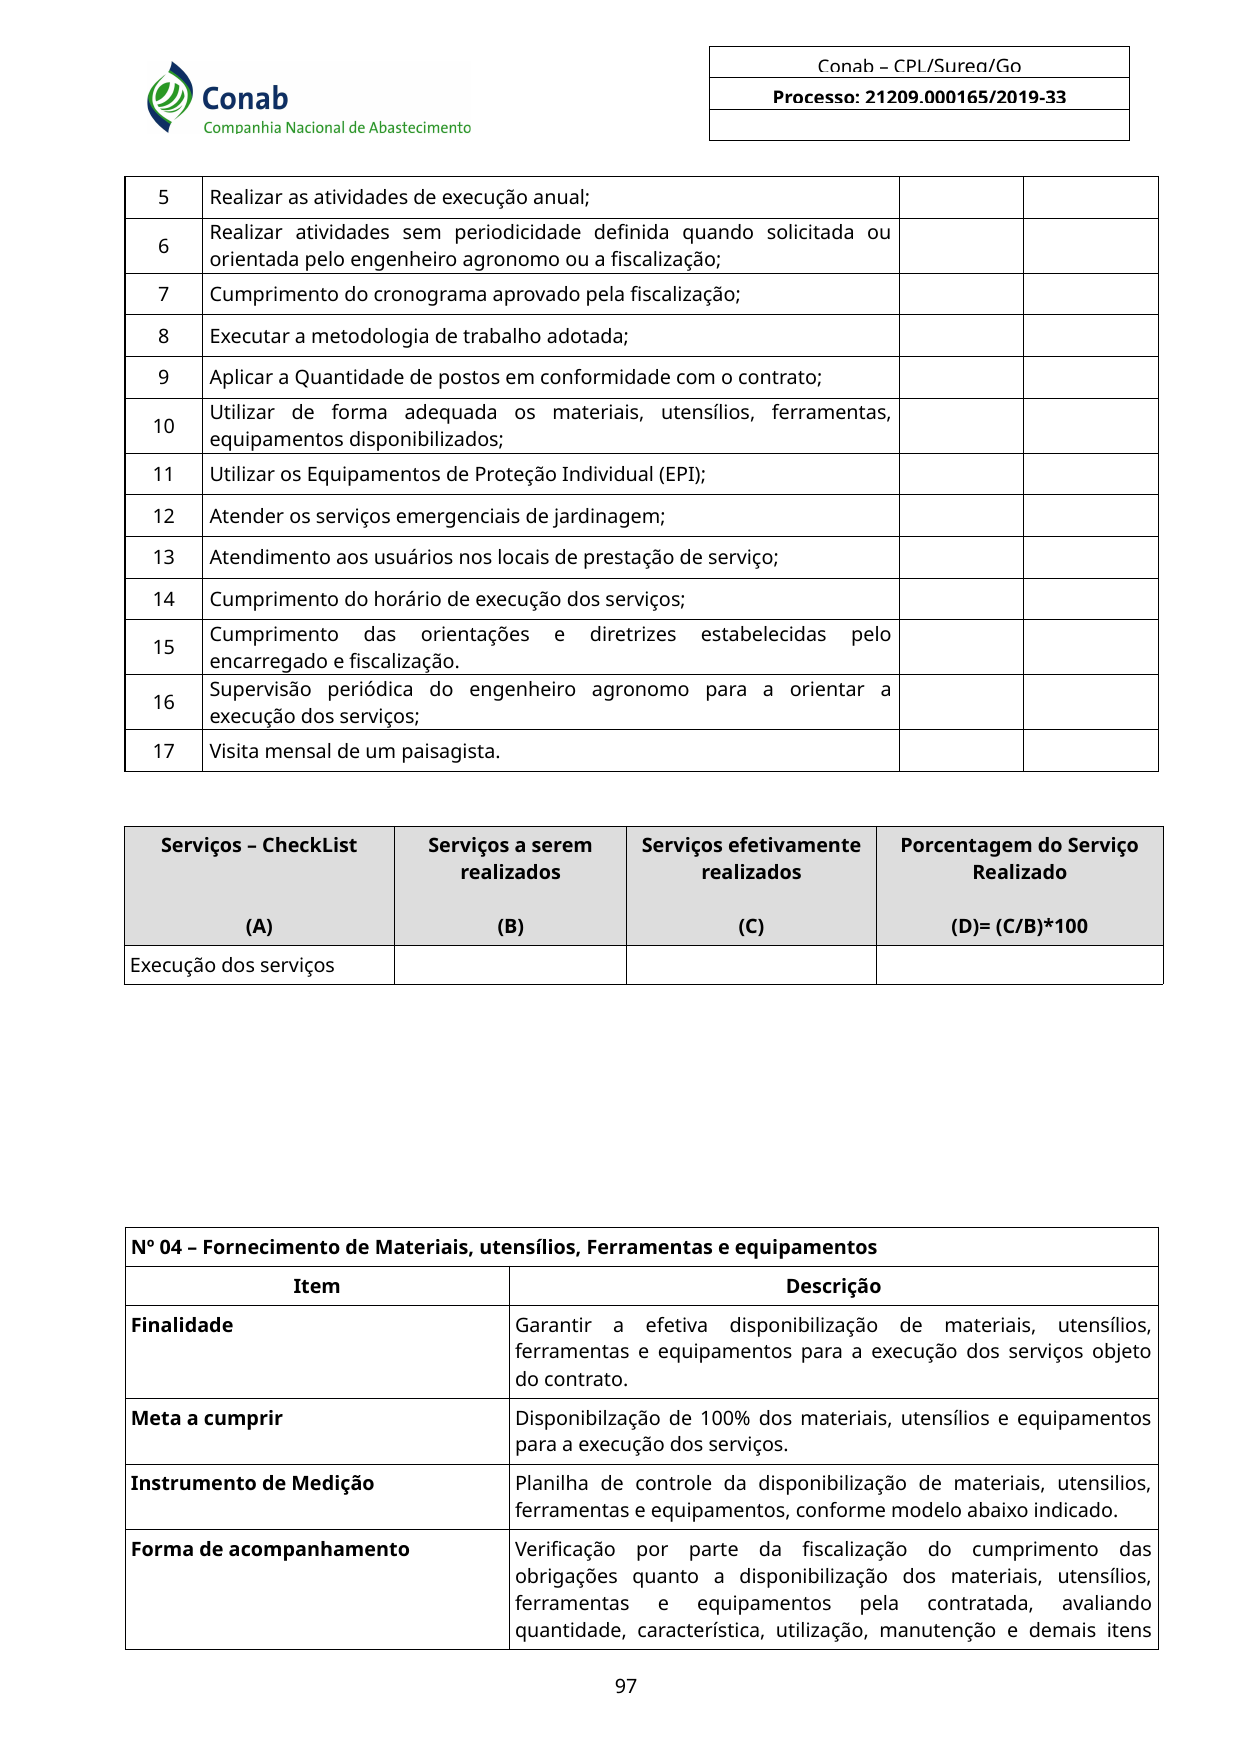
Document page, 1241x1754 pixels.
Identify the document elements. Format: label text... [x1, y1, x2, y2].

table_cell [900, 495, 1023, 536]
table_cell [1024, 454, 1158, 494]
table_cell Planilha de controle da disponibilização de materiais, utensilios, ferramentas e equipamentos, conforme modelo abaixo indicado. [510, 1465, 1158, 1529]
table_cell [1024, 579, 1158, 619]
table_cell 17 [126, 730, 202, 771]
table_cell Aplicar a Quantidade de postos em conformidade com o contrato; [203, 357, 899, 397]
table_cell Meta a cumprir [126, 1399, 509, 1463]
table_cell [900, 357, 1023, 397]
table_cell Disponibilzação de 100% dos materiais, utensílios e equipamentos para a execução dos serviços. [510, 1399, 1158, 1463]
table_cell 16 [126, 675, 202, 729]
table_cell [900, 675, 1023, 729]
table_cell Descrição [510, 1267, 1158, 1304]
table_cell [900, 399, 1023, 452]
table_cell Cumprimento das orientações e diretrizes estabelecidas pelo encarregado e fiscalização. [203, 620, 899, 674]
table_cell Atendimento aos usuários nos locais de prestação de serviço; [203, 537, 899, 577]
table_cell [900, 620, 1023, 674]
table_cell Realizar atividades sem periodicidade definida quando solicitada ou orientada pelo engenheiro agronomo ou a fiscalização; [203, 219, 899, 272]
table_cell [900, 177, 1023, 217]
picture [147, 61, 471, 134]
table_cell [1024, 357, 1158, 397]
table_cell 6 [126, 219, 202, 272]
table_cell 14 [126, 579, 202, 619]
table_cell [627, 946, 876, 984]
table_cell [900, 274, 1023, 314]
table_cell Garantir a efetiva disponibilização de materiais, utensílios, ferramentas e equipamentos para a execução dos serviços objeto do contrato. [510, 1306, 1158, 1397]
table_cell Executar a metodologia de trabalho adotada; [203, 315, 899, 356]
table_cell [1024, 620, 1158, 674]
table_cell [1024, 675, 1158, 729]
table_cell Utilizar os Equipamentos de Proteção Individual (EPI); [203, 454, 899, 494]
table_cell 12 [126, 495, 202, 536]
table_cell 5 [126, 177, 202, 217]
table_cell 15 [126, 620, 202, 674]
table_cell 13 [126, 537, 202, 577]
table_cell [1024, 399, 1158, 452]
table_cell Execução dos serviços [125, 946, 394, 984]
table_cell [1024, 177, 1158, 217]
table_cell [1024, 315, 1158, 356]
table_cell [900, 219, 1023, 272]
table_cell [395, 946, 626, 984]
table_cell Supervisão periódica do engenheiro agronomo para a orientar a execução dos serviços; [203, 675, 899, 729]
table_cell [900, 579, 1023, 619]
table_cell 11 [126, 454, 202, 494]
table_cell Realizar as atividades de execução anual; [203, 177, 899, 217]
table_cell [900, 730, 1023, 771]
table_cell Cumprimento do cronograma aprovado pela fiscalização; [203, 274, 899, 314]
table_cell Cumprimento do horário de execução dos serviços; [203, 579, 899, 619]
table_cell 9 [126, 357, 202, 397]
table_cell Visita mensal de um paisagista. [203, 730, 899, 771]
table_cell Utilizar de forma adequada os materiais, utensílios, ferramentas, equipamentos disponibilizados; [203, 399, 899, 452]
table_cell Item [126, 1267, 509, 1304]
table_cell [900, 537, 1023, 577]
table_cell [1024, 537, 1158, 577]
table_cell [900, 454, 1023, 494]
table_cell Forma de acompanhamento [126, 1530, 509, 1649]
table_cell 8 [126, 315, 202, 356]
table_cell Verificação por parte da fiscalização do cumprimento das obrigações quanto a disponibilização dos materiais, utensílios, ferramentas e equipamentos pela contratada, avaliando quantidade, característica, utilização, manutenção e demais itens [510, 1530, 1158, 1649]
table_cell [1024, 495, 1158, 536]
table_cell [877, 946, 1163, 984]
table_header Porcentagem do Serviço Realizado (D)= (C/B)*100 [877, 827, 1163, 945]
table_cell [900, 315, 1023, 356]
table_cell [1024, 730, 1158, 771]
table_header Serviços a serem realizados (B) [395, 827, 626, 945]
table_cell Atender os serviços emergenciais de jardinagem; [203, 495, 899, 536]
table_cell [1024, 274, 1158, 314]
table_header Serviços efetivamente realizados (C) [627, 827, 876, 945]
table_header Serviços – CheckList (A) [125, 827, 394, 945]
table_cell 7 [126, 274, 202, 314]
table_header Nº 04 – Fornecimento de Materiais, utensílios, Ferramentas e equipamentos [126, 1228, 1158, 1266]
table_cell 10 [126, 399, 202, 452]
table_cell Instrumento de Medição [126, 1465, 509, 1529]
table_cell [1024, 219, 1158, 272]
table_cell Finalidade [126, 1306, 509, 1397]
